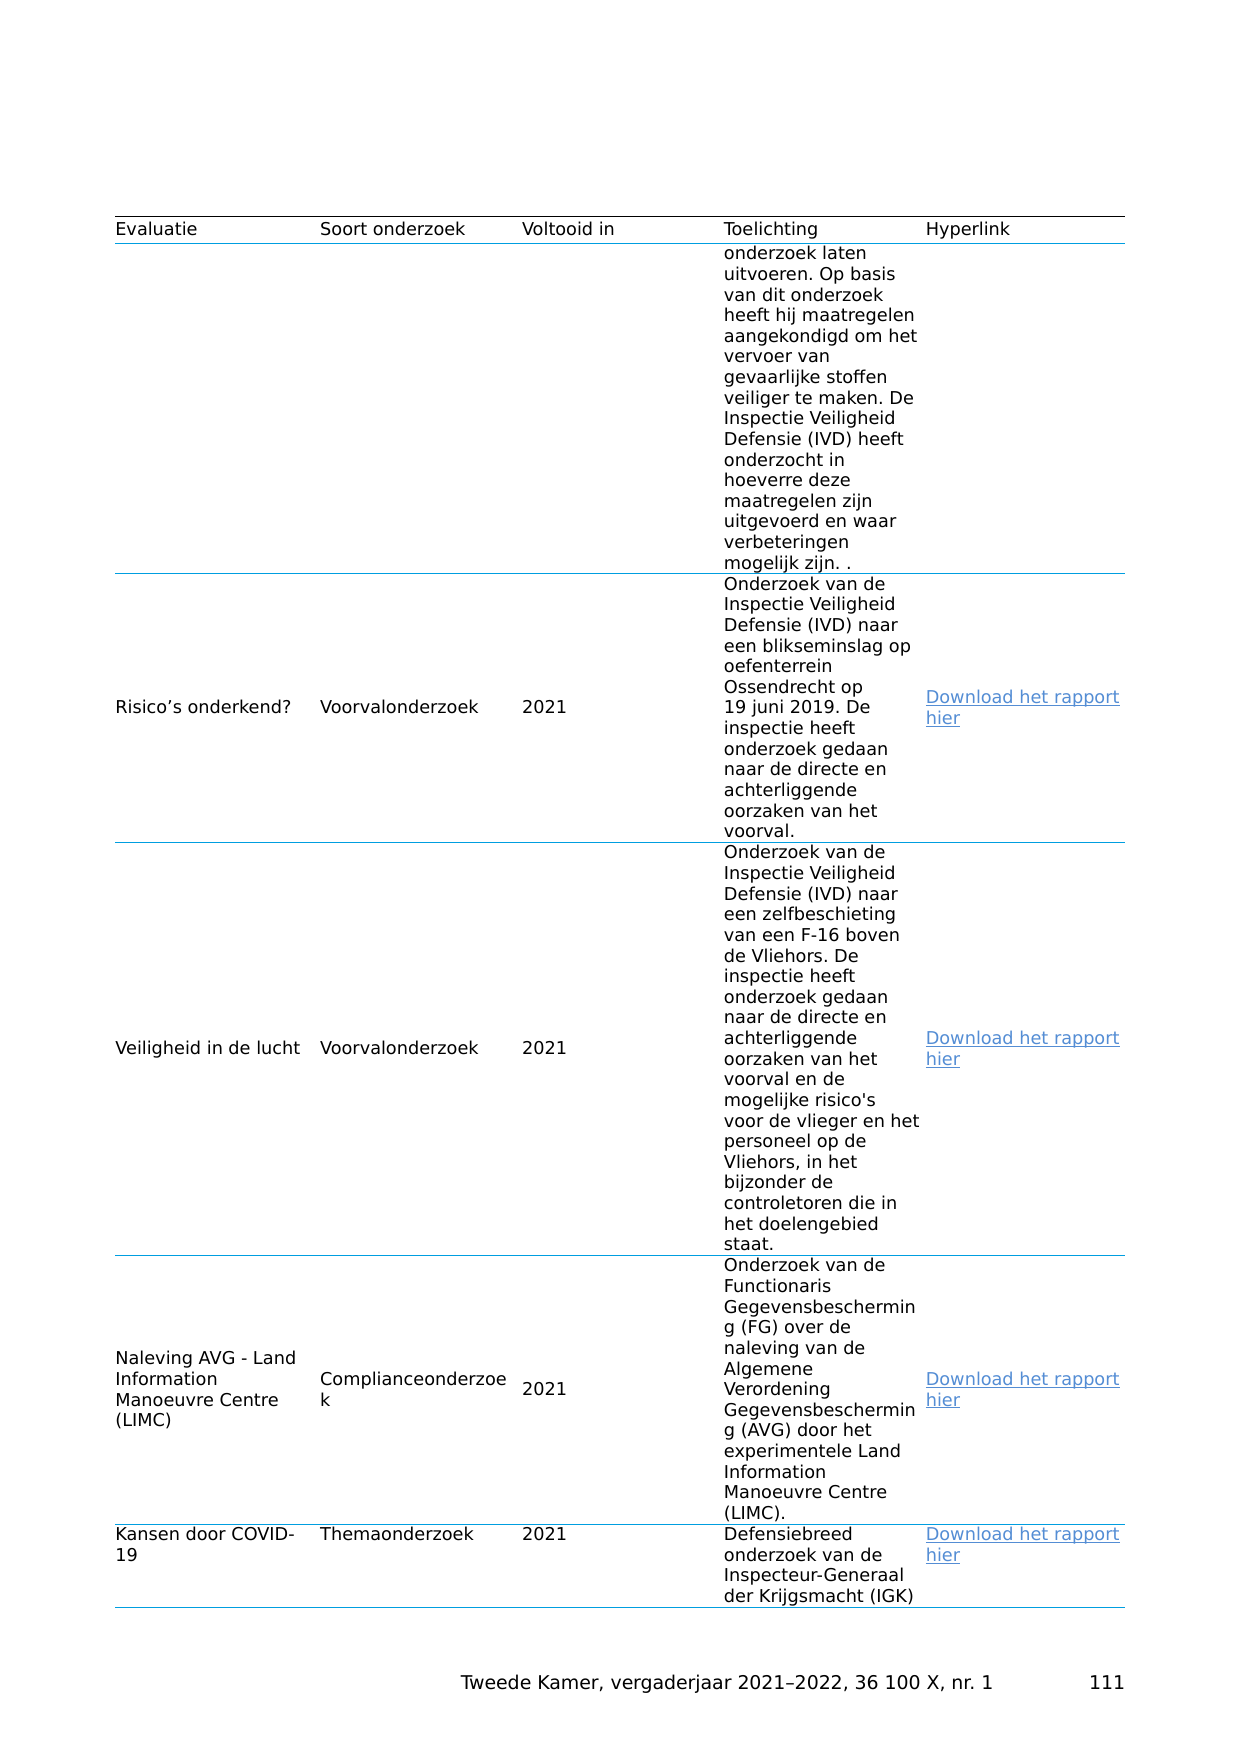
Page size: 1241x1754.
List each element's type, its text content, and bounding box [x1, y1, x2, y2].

table_cell Voorvalonderzoek [317, 574, 519, 842]
table_cell Defensiebreed onderzoek van de Inspecteur-Generaal der Krijgsmacht (IGK) [721, 1525, 923, 1607]
table_cell Soort onderzoek [317, 217, 519, 243]
table_cell [519, 244, 721, 573]
table_header Tabel 39 Afgerond evaluatie- en overig onderzoek [115, 191, 1125, 216]
table_cell Kansen door COVID-19 [115, 1525, 317, 1607]
table_cell [923, 244, 1125, 573]
table_cell Risico’s onderkend? [115, 574, 317, 842]
table_cell Complianceonderzoek [317, 1256, 519, 1523]
table_cell 2021 [519, 574, 721, 842]
table_cell 2021 [519, 843, 721, 1255]
table_cell Hyperlink [923, 217, 1125, 243]
table_cell Themaonderzoek [317, 1525, 519, 1607]
table_cell Download het rapport hier [923, 1256, 1125, 1523]
table_cell onderzoek laten uitvoeren. Op basis van dit onderzoek heeft hij maatregelen aangekondigd om het vervoer van gevaarlijke stoffen veiliger te maken. De Inspectie Veiligheid Defensie (IVD) heeft onderzocht in hoeverre deze maatregelen zijn uitgevoerd en waar verbeteringen mogelijk zijn. . [721, 244, 923, 573]
table_cell 2021 [519, 1256, 721, 1523]
table_cell [115, 244, 317, 573]
table_cell Onderzoek van de Inspectie Veiligheid Defensie (IVD) naar een zelfbeschieting van een F-16 boven de Vliehors. De inspectie heeft onderzoek gedaan naar de directe en achterliggende oorzaken van het voorval en de mogelijke risico's voor de vlieger en het personeel op de Vliehors, in het bijzonder de controletoren die in het doelengebied staat. [721, 843, 923, 1255]
table_cell Download het rapport hier [923, 1525, 1125, 1607]
table_cell Download het rapport hier [923, 843, 1125, 1255]
table_cell Voorvalonderzoek [317, 843, 519, 1255]
table_cell Onderzoek van de Functionaris Gegevensbescherming (FG) over de naleving van de Algemene Verordening Gegevensbescherming (AVG) door het experimentele Land Information Manoeuvre Centre (LIMC). [721, 1256, 923, 1523]
table_cell Toelichting [721, 217, 923, 243]
table_cell Voltooid in [519, 217, 721, 243]
table_cell Naleving AVG - Land Information Manoeuvre Centre (LIMC) [115, 1256, 317, 1523]
table_cell Download het rapport hier [923, 574, 1125, 842]
table_cell [317, 244, 519, 573]
table_cell Onderzoek van de Inspectie Veiligheid Defensie (IVD) naar een blikseminslag op oefenterrein Ossendrecht op 19 juni 2019. De inspectie heeft onderzoek gedaan naar de directe en achterliggende oorzaken van het voorval. [721, 574, 923, 842]
table_cell Evaluatie [115, 217, 317, 243]
table_cell 2021 [519, 1525, 721, 1607]
table_cell Veiligheid in de lucht [115, 843, 317, 1255]
